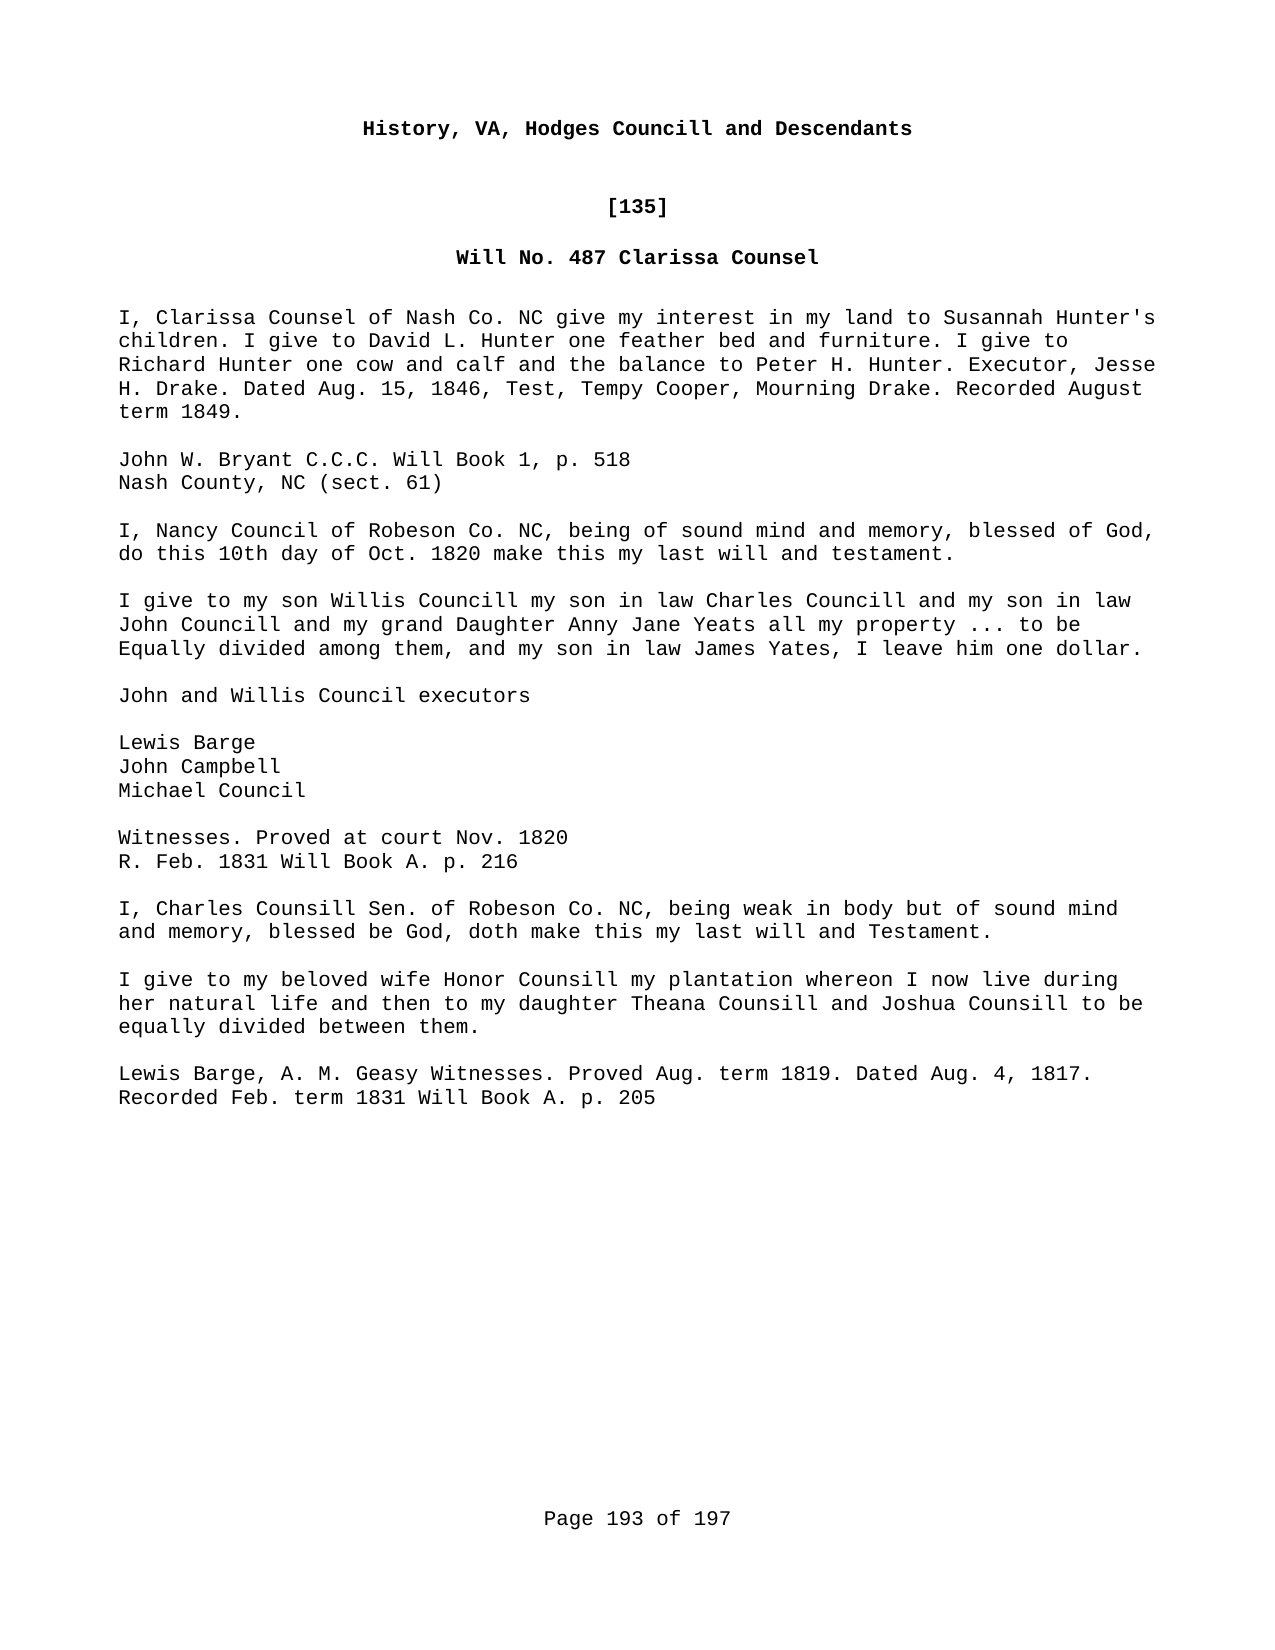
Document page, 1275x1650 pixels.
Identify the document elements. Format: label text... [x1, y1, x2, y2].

text I give to my beloved wife Honor Counsill my plantation whereon I now live during her natural life and then to my daughter Theana Counsill and Joshua Counsill to be equally divided between them. [118, 969, 1157, 1040]
text I, Nancy Council of Robeson Co. NC, being of sound mind and memory, blessed of God, do this 10th day of Oct. 1820 make this my last will and testament. [118, 519, 1157, 567]
text Witnesses. Proved at court Nov. 1820 [118, 827, 1157, 851]
text I give to my son Willis Councill my son in law Charles Councill and my son in law John Councill and my grand Daughter Anny Jane Yeats all my property ... to be Equally divided among them, and my son in law James Yates, I leave him one dollar. [118, 591, 1157, 661]
text Lewis Barge [118, 732, 1157, 756]
text Lewis Barge, A. M. Geasy Witnesses. Proved Aug. term 1819. Dated Aug. 4, 1817. Recorded Feb. term 1831 Will Book A. p. 205 [118, 1063, 1157, 1111]
text Nash County, NC (sect. 61) [118, 472, 1157, 496]
text John W. Bryant C.C.C. Will Book 1, p. 518 [118, 449, 1157, 472]
text I, Clarissa Counsel of Nash Co. NC give my interest in my land to Susannah Hunter's children. I give to David L. Hunter one feather bed and furniture. I give to Richard Hunter one cow and calf and the balance to Peter H. Hunter. Executor, Jesse H. Drake. Dated Aug. 15, 1846, Test, Tempy Cooper, Mourning Drake. Recorded August term 1849. [118, 307, 1157, 425]
text Michael Council [118, 780, 1157, 803]
subtitle Will No. 487 Clarissa Counsel [118, 247, 1157, 271]
subtitle [135] [118, 196, 1157, 220]
text John Campbell [118, 756, 1157, 780]
text I, Charles Counsill Sen. of Robeson Co. NC, being weak in body but of sound mind and memory, blessed be God, doth make this my last will and Testament. [118, 898, 1157, 945]
text John and Willis Council executors [118, 685, 1157, 709]
text R. Feb. 1831 Will Book A. p. 216 [118, 851, 1157, 874]
